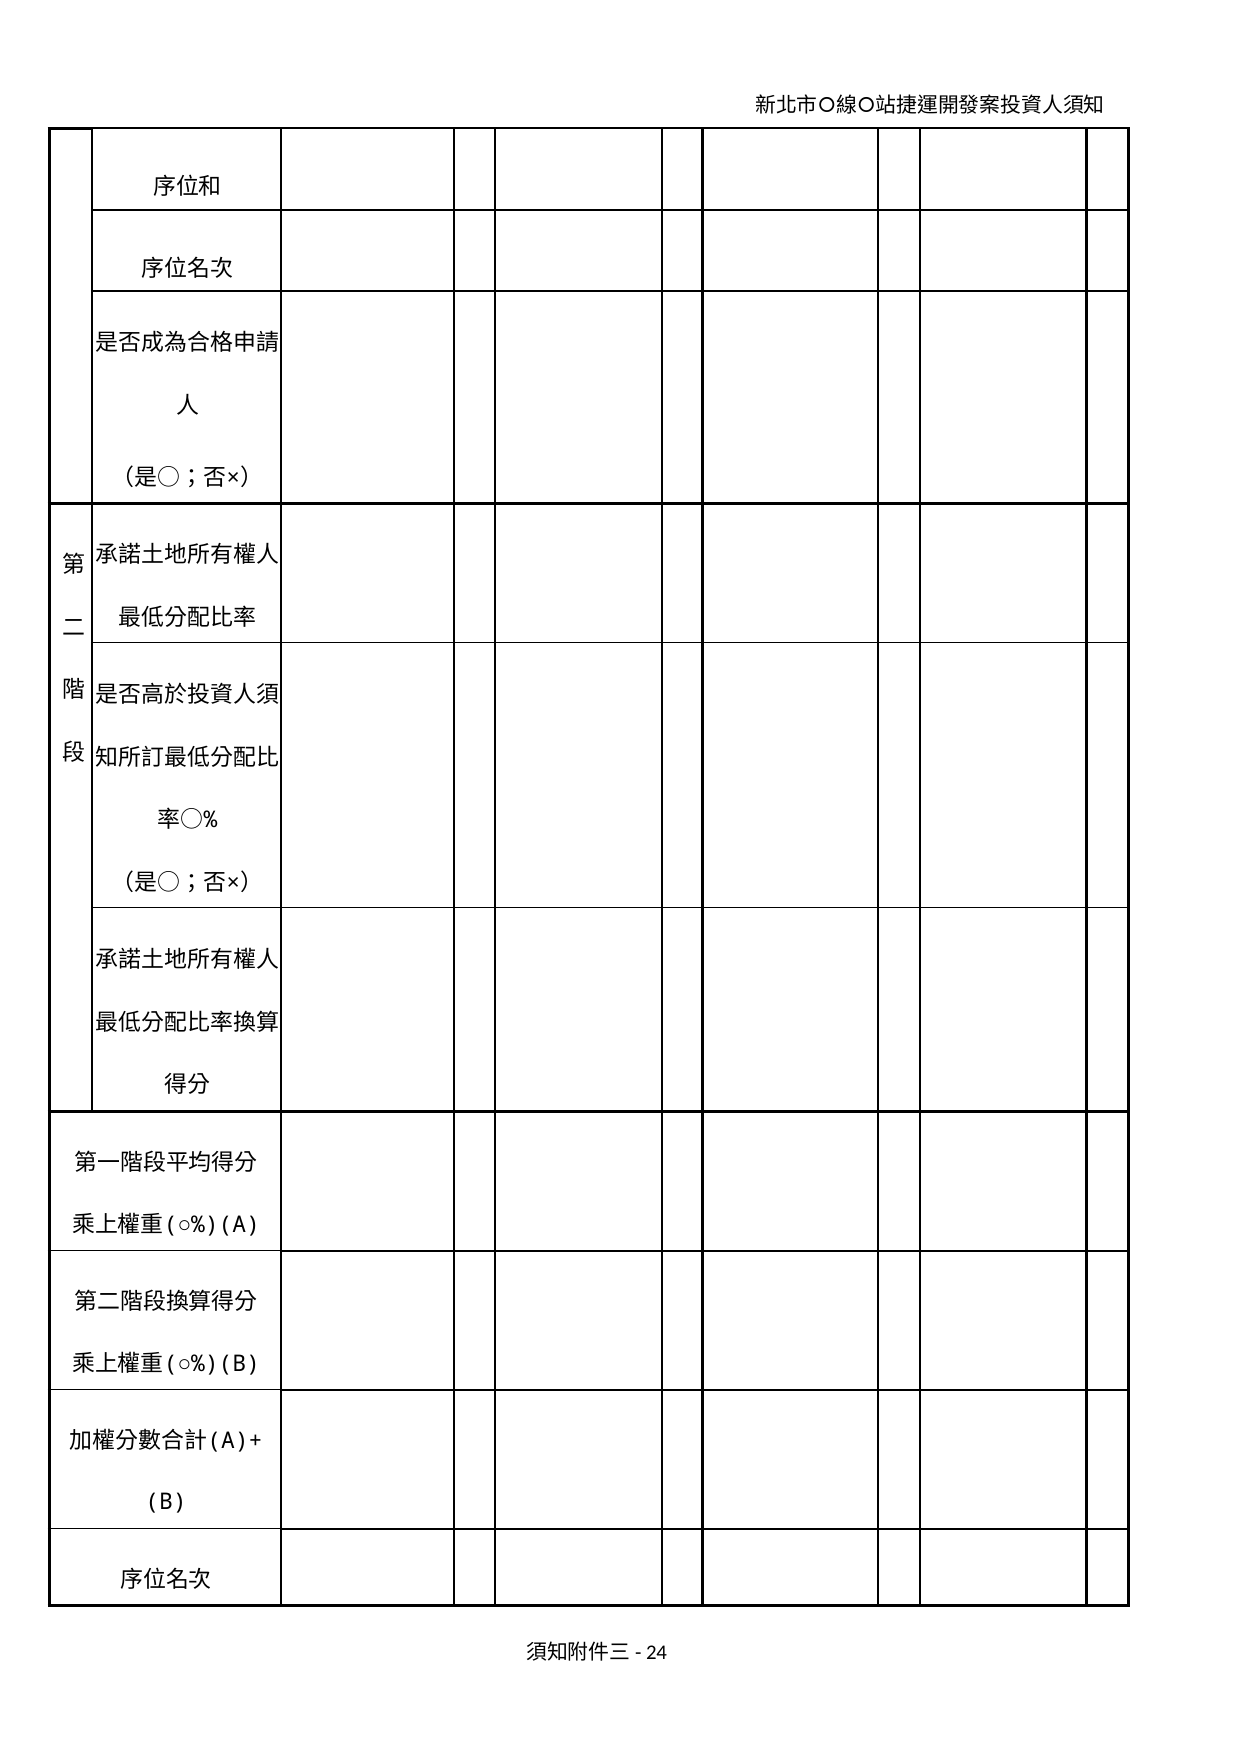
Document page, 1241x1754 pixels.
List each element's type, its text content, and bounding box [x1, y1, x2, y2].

table_cell [455, 1252, 494, 1389]
table_cell [921, 1113, 1085, 1250]
table_cell 承諾土地所有權人 最低分配比率 [93, 505, 280, 642]
table_cell [455, 292, 494, 502]
table_cell [455, 643, 494, 907]
table_cell 是否高於投資人須知所訂最低分配比率○% （是○；否×） [93, 643, 280, 907]
table_cell [704, 643, 877, 907]
table_cell [496, 1252, 661, 1389]
table_cell [879, 505, 919, 642]
table_cell [704, 1391, 877, 1528]
table_cell [921, 643, 1085, 907]
table_cell 序位名次 [93, 211, 280, 290]
table_cell [1130, 907, 1135, 1110]
table_cell [1130, 209, 1135, 290]
table_cell [282, 1391, 453, 1528]
table_cell [663, 1252, 701, 1389]
table_cell [1130, 1250, 1135, 1389]
table_cell [1130, 1110, 1135, 1250]
table_cell [1130, 1389, 1135, 1528]
table_cell [1130, 290, 1135, 502]
table_cell [282, 292, 453, 502]
table_cell 承諾土地所有權人最低分配比率換算得分 [93, 908, 280, 1110]
table_cell [663, 292, 701, 502]
table_cell [663, 211, 701, 290]
table_cell 序位名次 [51, 1529, 280, 1604]
table_cell [455, 211, 494, 290]
table_cell [663, 1530, 701, 1604]
table_cell [921, 1252, 1085, 1389]
table_cell [1130, 1528, 1135, 1604]
table_cell [496, 129, 661, 208]
table_cell [282, 129, 453, 208]
table_cell [879, 292, 919, 502]
table_cell 第一階段平均得分 乘上權重(○%)(A) [51, 1113, 280, 1250]
table_cell [879, 1391, 919, 1528]
table_cell [455, 505, 494, 642]
table_cell [704, 211, 877, 290]
table_cell [1088, 129, 1127, 208]
table_cell [921, 1391, 1085, 1528]
table_cell [704, 1113, 877, 1250]
table_cell [1088, 908, 1127, 1110]
table_cell [663, 1391, 701, 1528]
table_cell 加權分數合計(A)+(B) [51, 1390, 280, 1528]
table_cell [496, 643, 661, 907]
table_cell [1088, 292, 1127, 502]
table_cell [663, 908, 701, 1110]
table_cell 第二階段換算得分 乘上權重(○%)(B) [51, 1251, 280, 1389]
table_cell [879, 643, 919, 907]
table_cell [1088, 643, 1127, 907]
table_cell [663, 129, 701, 208]
table_cell [921, 211, 1085, 290]
table_cell [282, 1113, 453, 1250]
table_cell [921, 1530, 1085, 1604]
table_cell [704, 129, 877, 208]
table_cell [496, 505, 661, 642]
table_cell [282, 1252, 453, 1389]
table_cell [663, 643, 701, 907]
table_cell [921, 292, 1085, 502]
table_cell [879, 1252, 919, 1389]
table_cell [879, 211, 919, 290]
table_cell [496, 908, 661, 1110]
table_cell [879, 1113, 919, 1250]
table_cell [704, 1530, 877, 1604]
table_cell [1088, 1113, 1127, 1250]
table_cell 是否成為合格申請人 （是○；否×） [93, 292, 280, 502]
table_cell [704, 505, 877, 642]
table_cell [704, 1252, 877, 1389]
table_cell [455, 1530, 494, 1604]
table_cell [1130, 502, 1135, 642]
table_cell [1088, 1252, 1127, 1389]
table_cell [496, 211, 661, 290]
table_cell [921, 129, 1085, 208]
table_cell [455, 129, 494, 208]
table_cell [663, 505, 701, 642]
table_cell [455, 908, 494, 1110]
table_cell [1088, 211, 1127, 290]
table_cell [455, 1113, 494, 1250]
table_cell [282, 211, 453, 290]
table_cell [1088, 1391, 1127, 1528]
table_cell [1130, 127, 1135, 208]
table_cell [704, 908, 877, 1110]
table_cell [879, 129, 919, 208]
table_cell [496, 1530, 661, 1604]
table_cell [282, 908, 453, 1110]
table_cell [496, 1391, 661, 1528]
table_cell [496, 292, 661, 502]
table_cell [1130, 642, 1135, 907]
table_cell [282, 643, 453, 907]
table_cell [1088, 1530, 1127, 1604]
table_cell [663, 1113, 701, 1250]
table_cell [921, 505, 1085, 642]
table_cell [1088, 505, 1127, 642]
table_cell [51, 130, 91, 502]
table_cell [282, 1530, 453, 1604]
table_cell [879, 908, 919, 1110]
table_cell 第二階段 [51, 505, 91, 1110]
table_cell [704, 292, 877, 502]
table_cell [455, 1391, 494, 1528]
table_cell [496, 1113, 661, 1250]
table_cell 序位和 [93, 129, 280, 208]
table_cell [921, 908, 1085, 1110]
table_cell [879, 1530, 919, 1604]
table_cell [282, 505, 453, 642]
